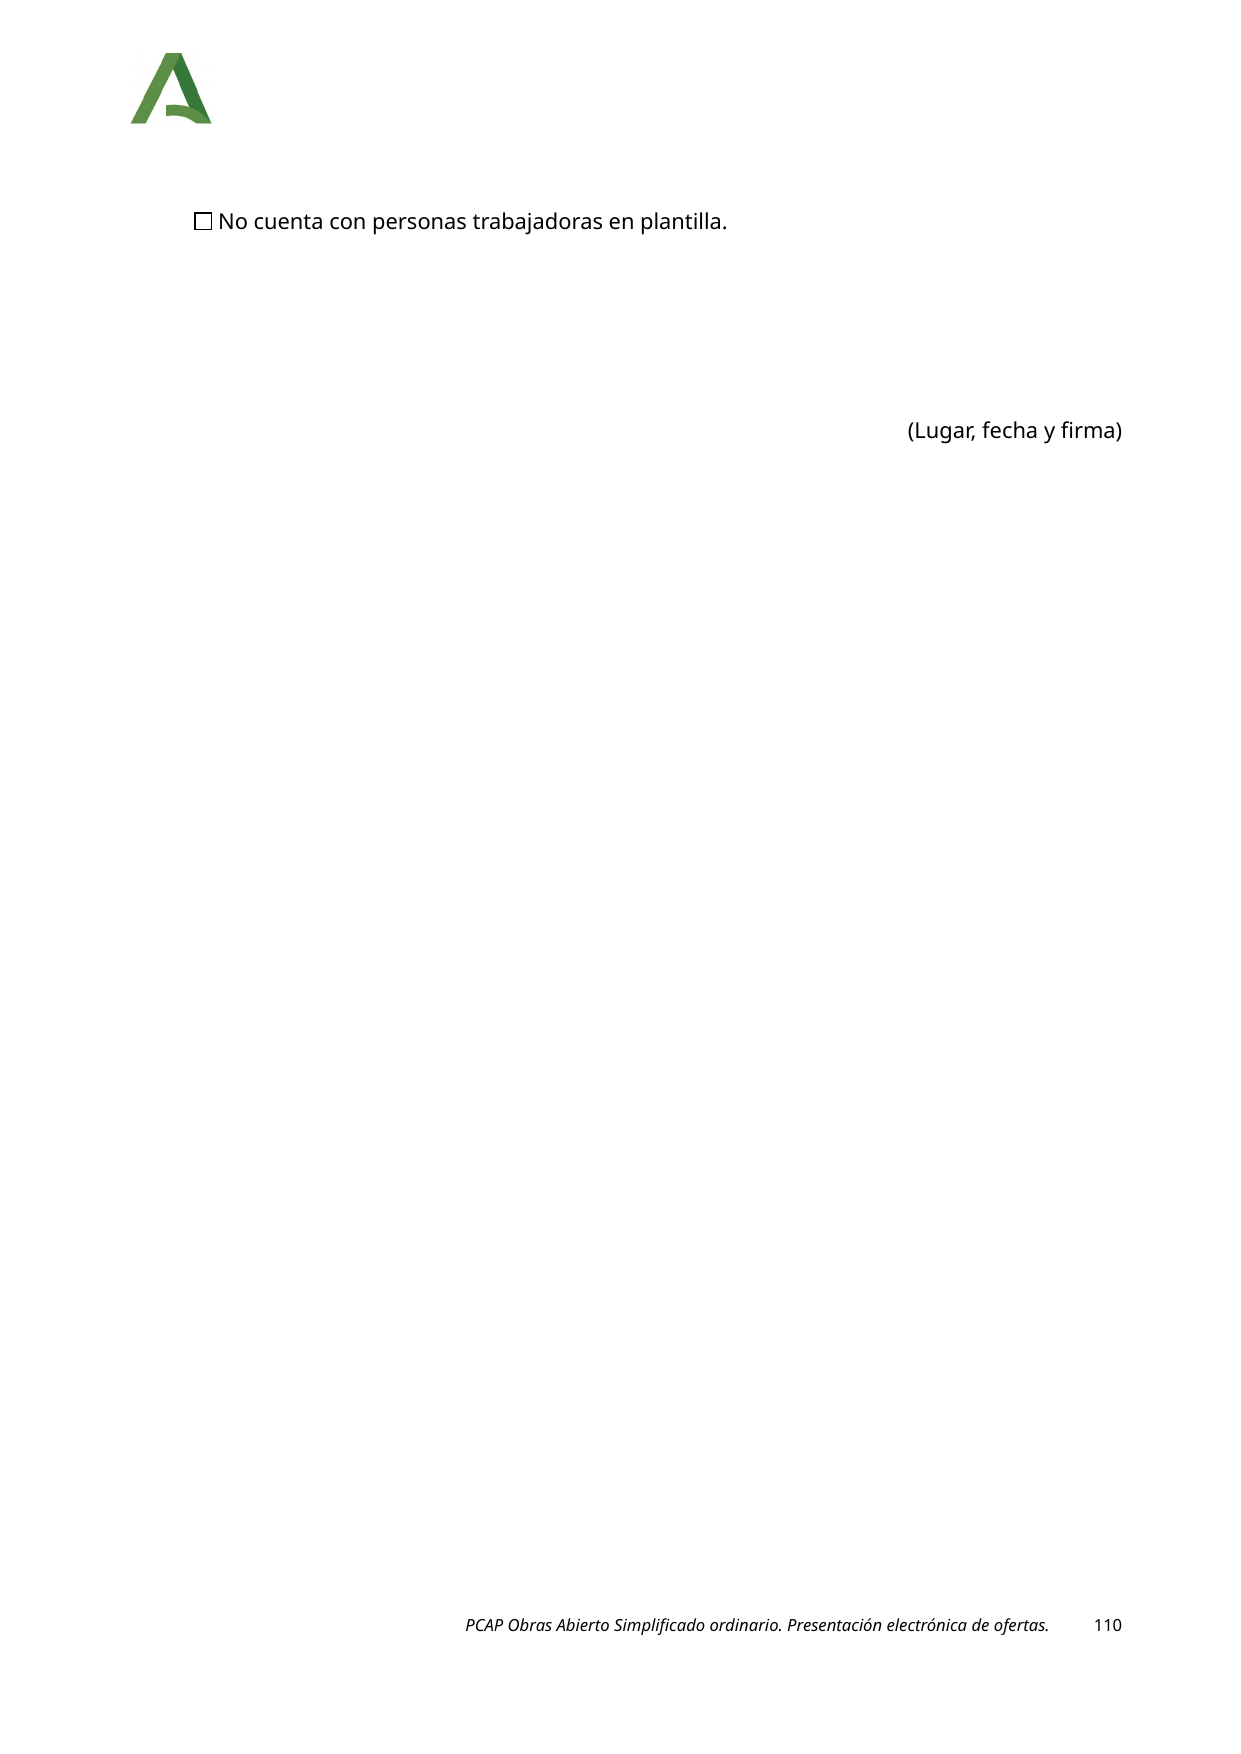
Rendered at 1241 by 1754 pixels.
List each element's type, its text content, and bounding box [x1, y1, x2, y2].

list No cuenta con personas trabajadoras en plantilla. [156, 206, 1122, 236]
picture [127, 48, 216, 128]
text (Lugar, fecha y firma) [118, 415, 1122, 444]
